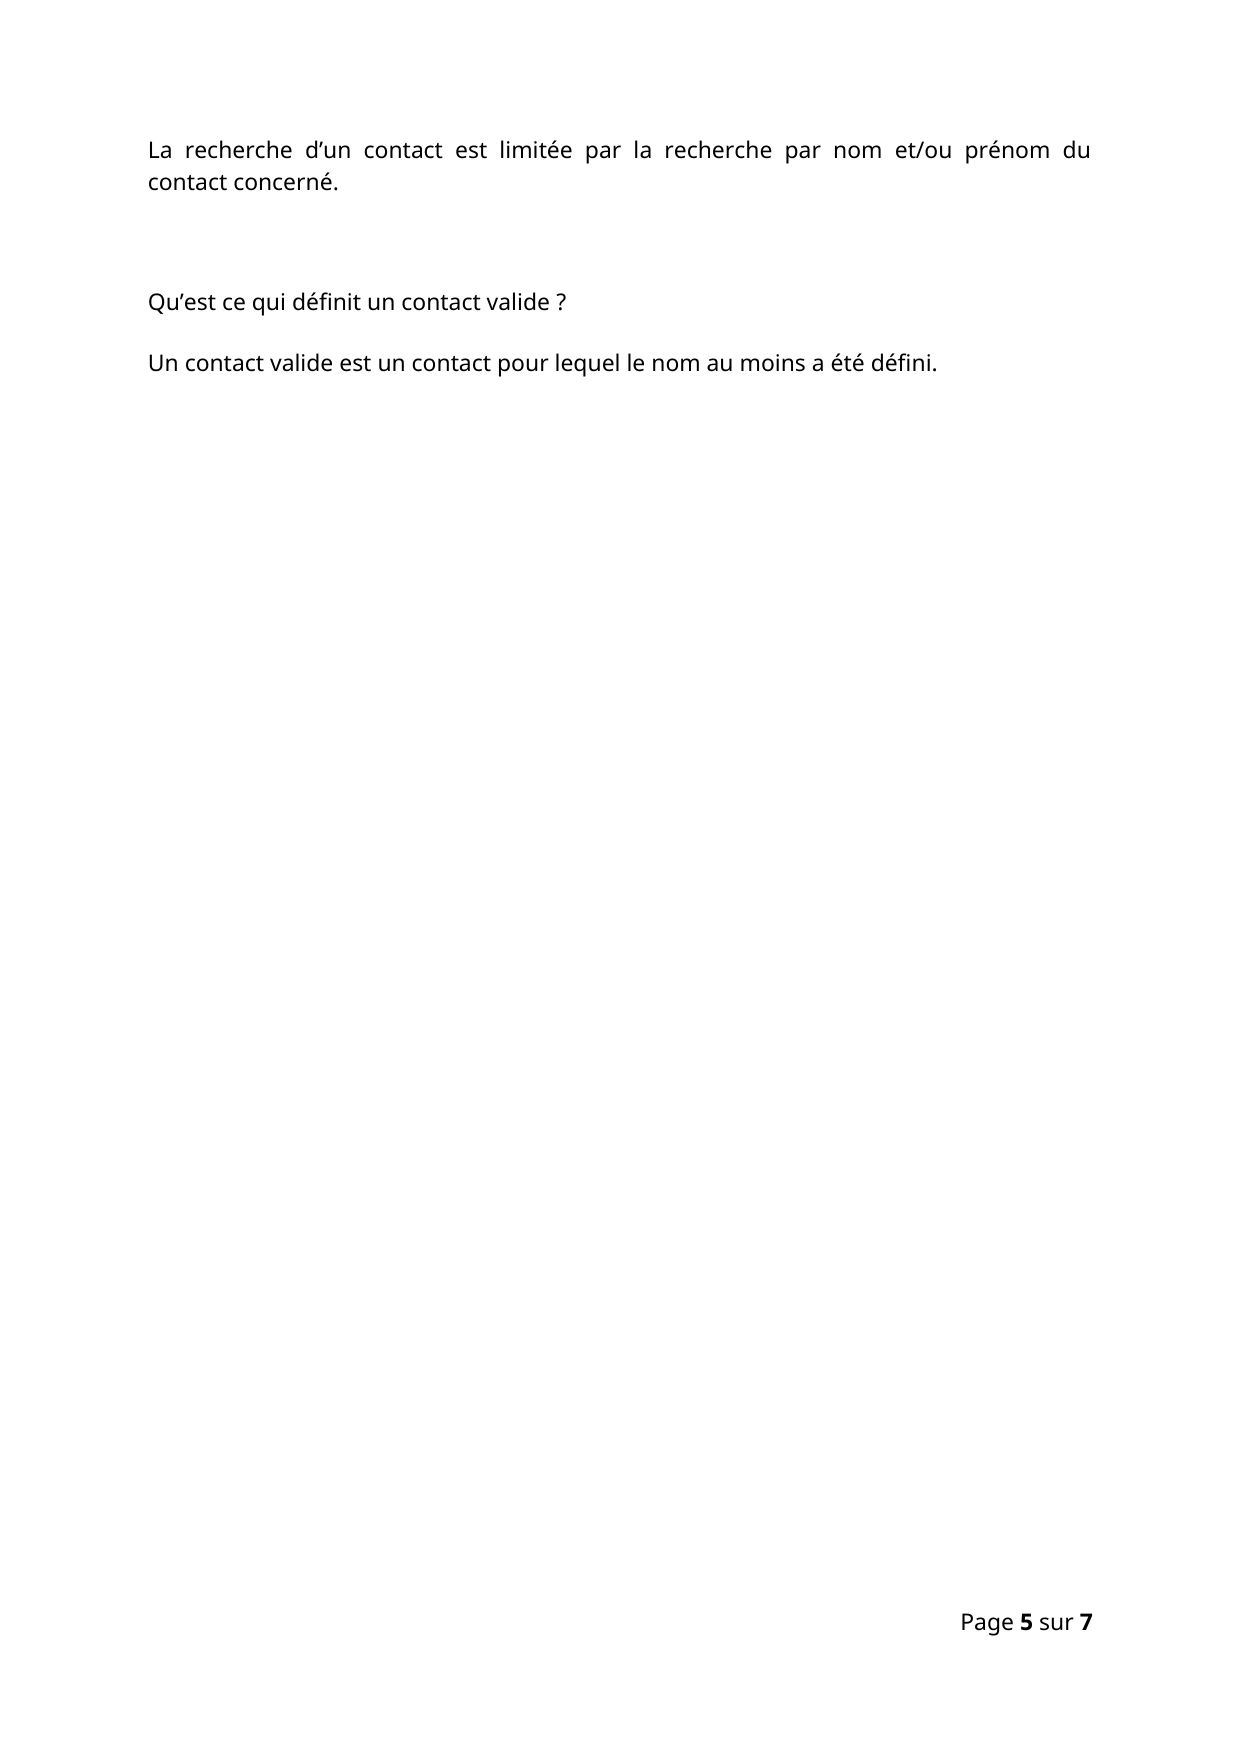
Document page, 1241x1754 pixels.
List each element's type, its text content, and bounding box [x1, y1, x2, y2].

text La recherche d’un contact est limitée par la recherche par nom et/ou prénom du contact concerné. [148, 134, 1093, 197]
text Qu’est ce qui définit un contact valide ? [148, 286, 1093, 317]
text Un contact valide est un contact pour lequel le nom au moins a été défini. [148, 347, 1093, 378]
